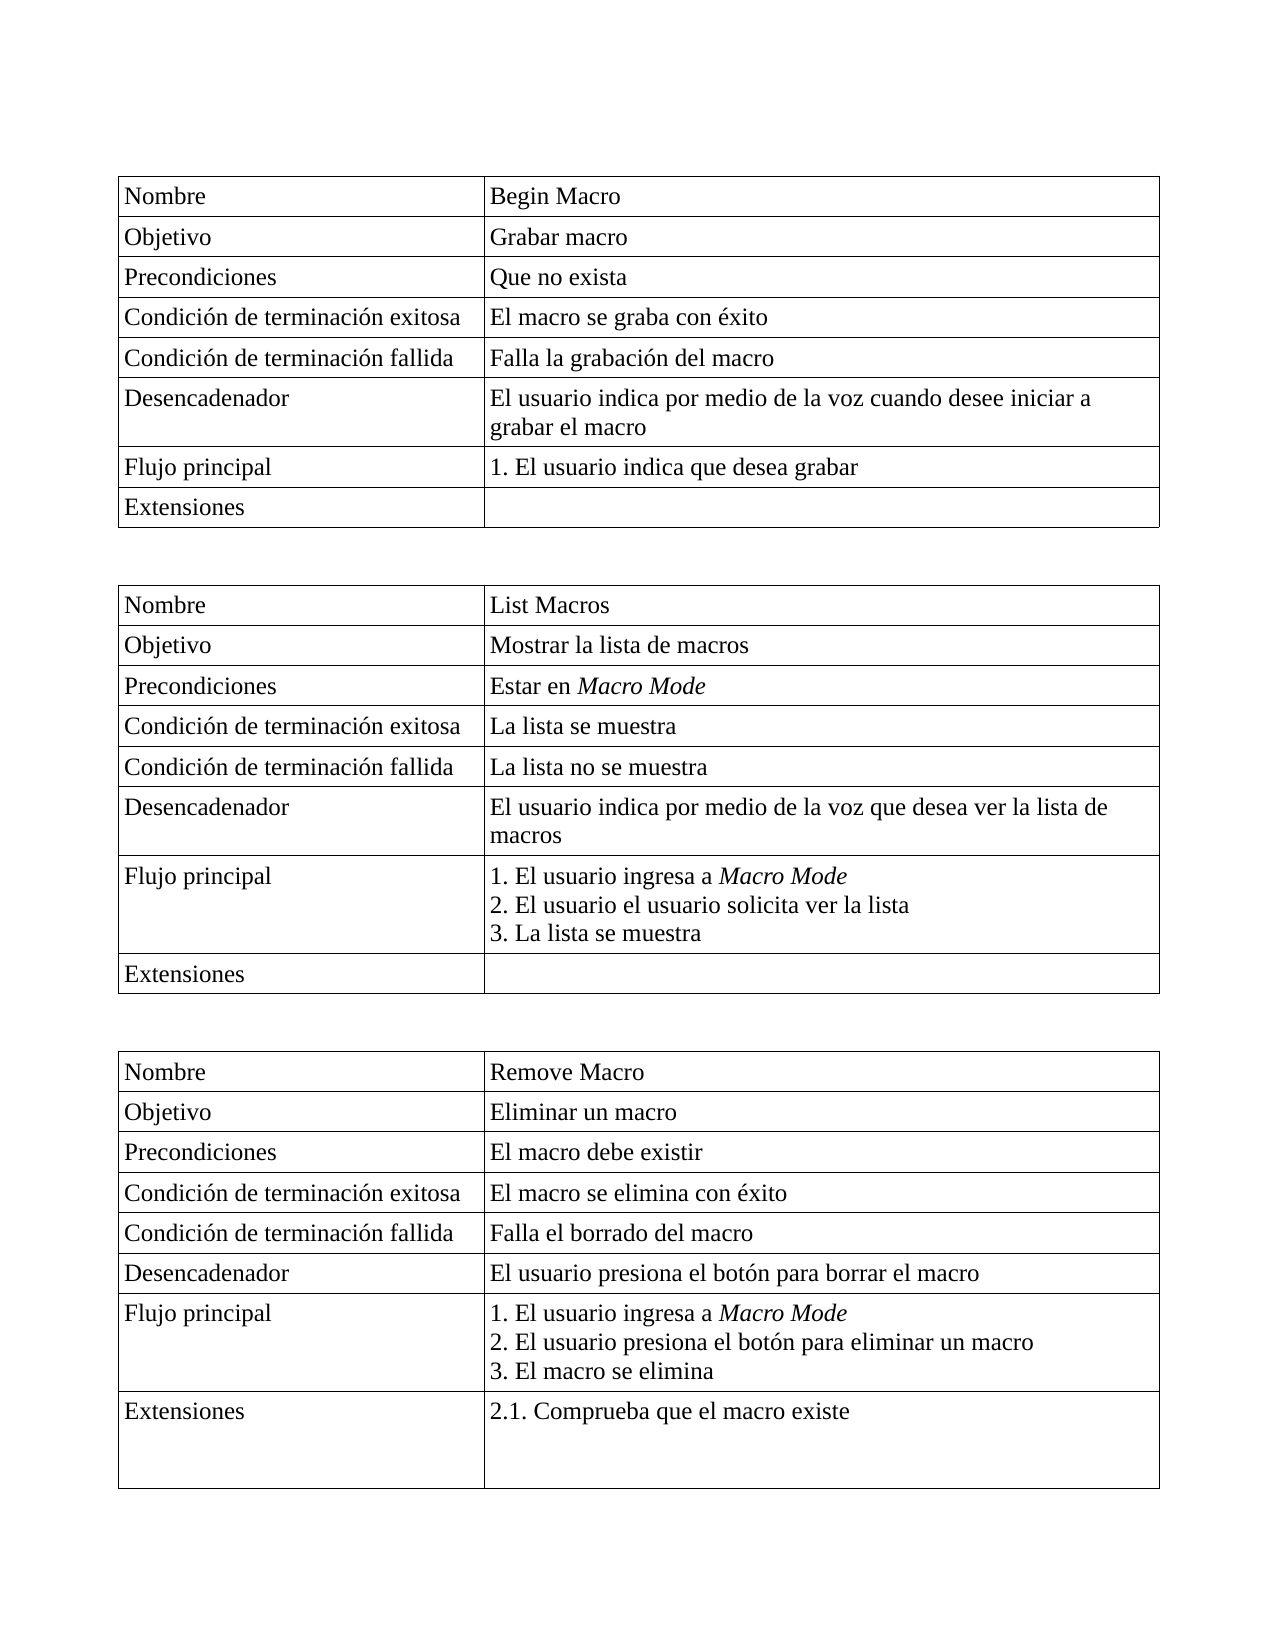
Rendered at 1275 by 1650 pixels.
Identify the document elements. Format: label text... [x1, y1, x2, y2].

table_cell Precondiciones [119, 666, 484, 705]
table_header Begin Macro [485, 177, 1159, 216]
table_cell Precondiciones [119, 1132, 484, 1172]
table_header Remove Macro [485, 1052, 1159, 1091]
table_cell Falla el borrado del macro [485, 1213, 1159, 1252]
table_cell Desencadenador [119, 787, 484, 855]
table_cell El macro debe existir [485, 1132, 1159, 1172]
table_cell La lista se muestra [485, 706, 1159, 746]
table_cell Precondiciones [119, 257, 484, 297]
table_cell Condición de terminación fallida [119, 338, 484, 377]
table_cell Que no exista [485, 257, 1159, 297]
table_cell Condición de terminación fallida [119, 1213, 484, 1252]
table_cell Desencadenador [119, 378, 484, 446]
table_cell El usuario indica por medio de la voz cuando desee iniciar a grabar el macro [485, 378, 1159, 446]
table_header List Macros [485, 586, 1159, 625]
table_cell Extensiones [119, 488, 484, 527]
table_cell Condición de terminación fallida [119, 747, 484, 786]
table_cell Extensiones [119, 954, 484, 993]
table_cell El usuario indica por medio de la voz que desea ver la lista de macros [485, 787, 1159, 855]
table_cell Falla la grabación del macro [485, 338, 1159, 377]
table_cell El macro se graba con éxito [485, 298, 1159, 337]
table_cell 1. El usuario indica que desea grabar [485, 447, 1159, 487]
table_cell 2.1. Comprueba que el macro existe [485, 1392, 1159, 1488]
table_cell [485, 954, 1159, 993]
table_header Nombre [119, 586, 484, 625]
table_cell Grabar macro [485, 217, 1159, 256]
table_cell Condición de terminación exitosa [119, 298, 484, 337]
table_cell 1. El usuario ingresa a Macro Mode 2. El usuario presiona el botón para eliminar un macro 3. El macro se elimina [485, 1294, 1159, 1391]
table_cell Extensiones [119, 1392, 484, 1488]
table_cell El usuario presiona el botón para borrar el macro [485, 1254, 1159, 1293]
table_cell Condición de terminación exitosa [119, 706, 484, 746]
table_cell Flujo principal [119, 856, 484, 953]
table_cell Flujo principal [119, 1294, 484, 1391]
table_cell La lista no se muestra [485, 747, 1159, 786]
table_cell Objetivo [119, 626, 484, 665]
table_header Nombre [119, 1052, 484, 1091]
table_cell Mostrar la lista de macros [485, 626, 1159, 665]
table_cell El macro se elimina con éxito [485, 1173, 1159, 1212]
table_cell Objetivo [119, 1092, 484, 1131]
table_cell Eliminar un macro [485, 1092, 1159, 1131]
table_cell 1. El usuario ingresa a Macro Mode 2. El usuario el usuario solicita ver la lista 3. La lista se muestra [485, 856, 1159, 953]
table_cell [485, 488, 1159, 527]
table_cell Flujo principal [119, 447, 484, 487]
table_cell Estar en Macro Mode [485, 666, 1159, 705]
table_cell Desencadenador [119, 1254, 484, 1293]
table_cell Objetivo [119, 217, 484, 256]
table_header Nombre [119, 177, 484, 216]
table_cell Condición de terminación exitosa [119, 1173, 484, 1212]
